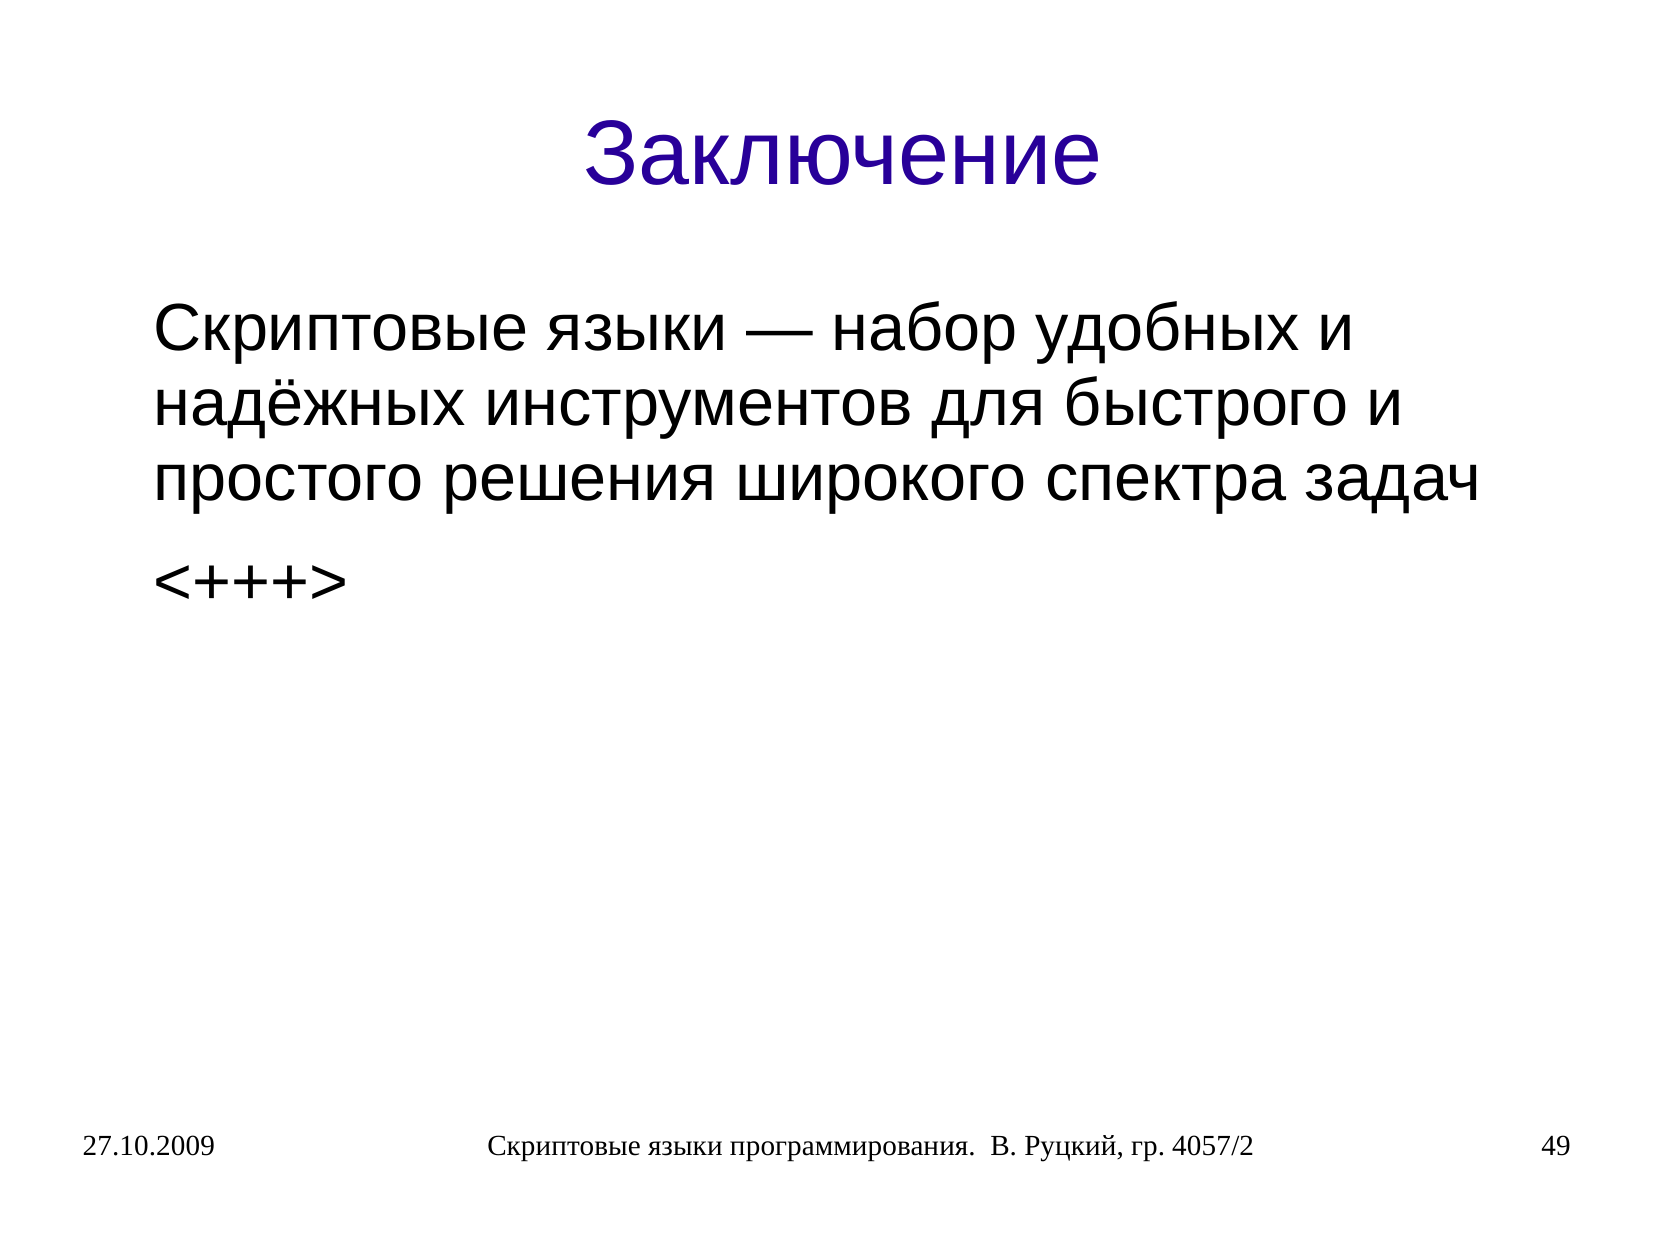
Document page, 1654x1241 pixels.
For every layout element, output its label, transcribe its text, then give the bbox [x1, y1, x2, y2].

title Заключение [82, 49, 1571, 257]
list Скриптовые языки — набор удобныx и надёжныx инструментов для быстрого и простого решения широкого спектра задач <+++> [82, 290, 1571, 1109]
